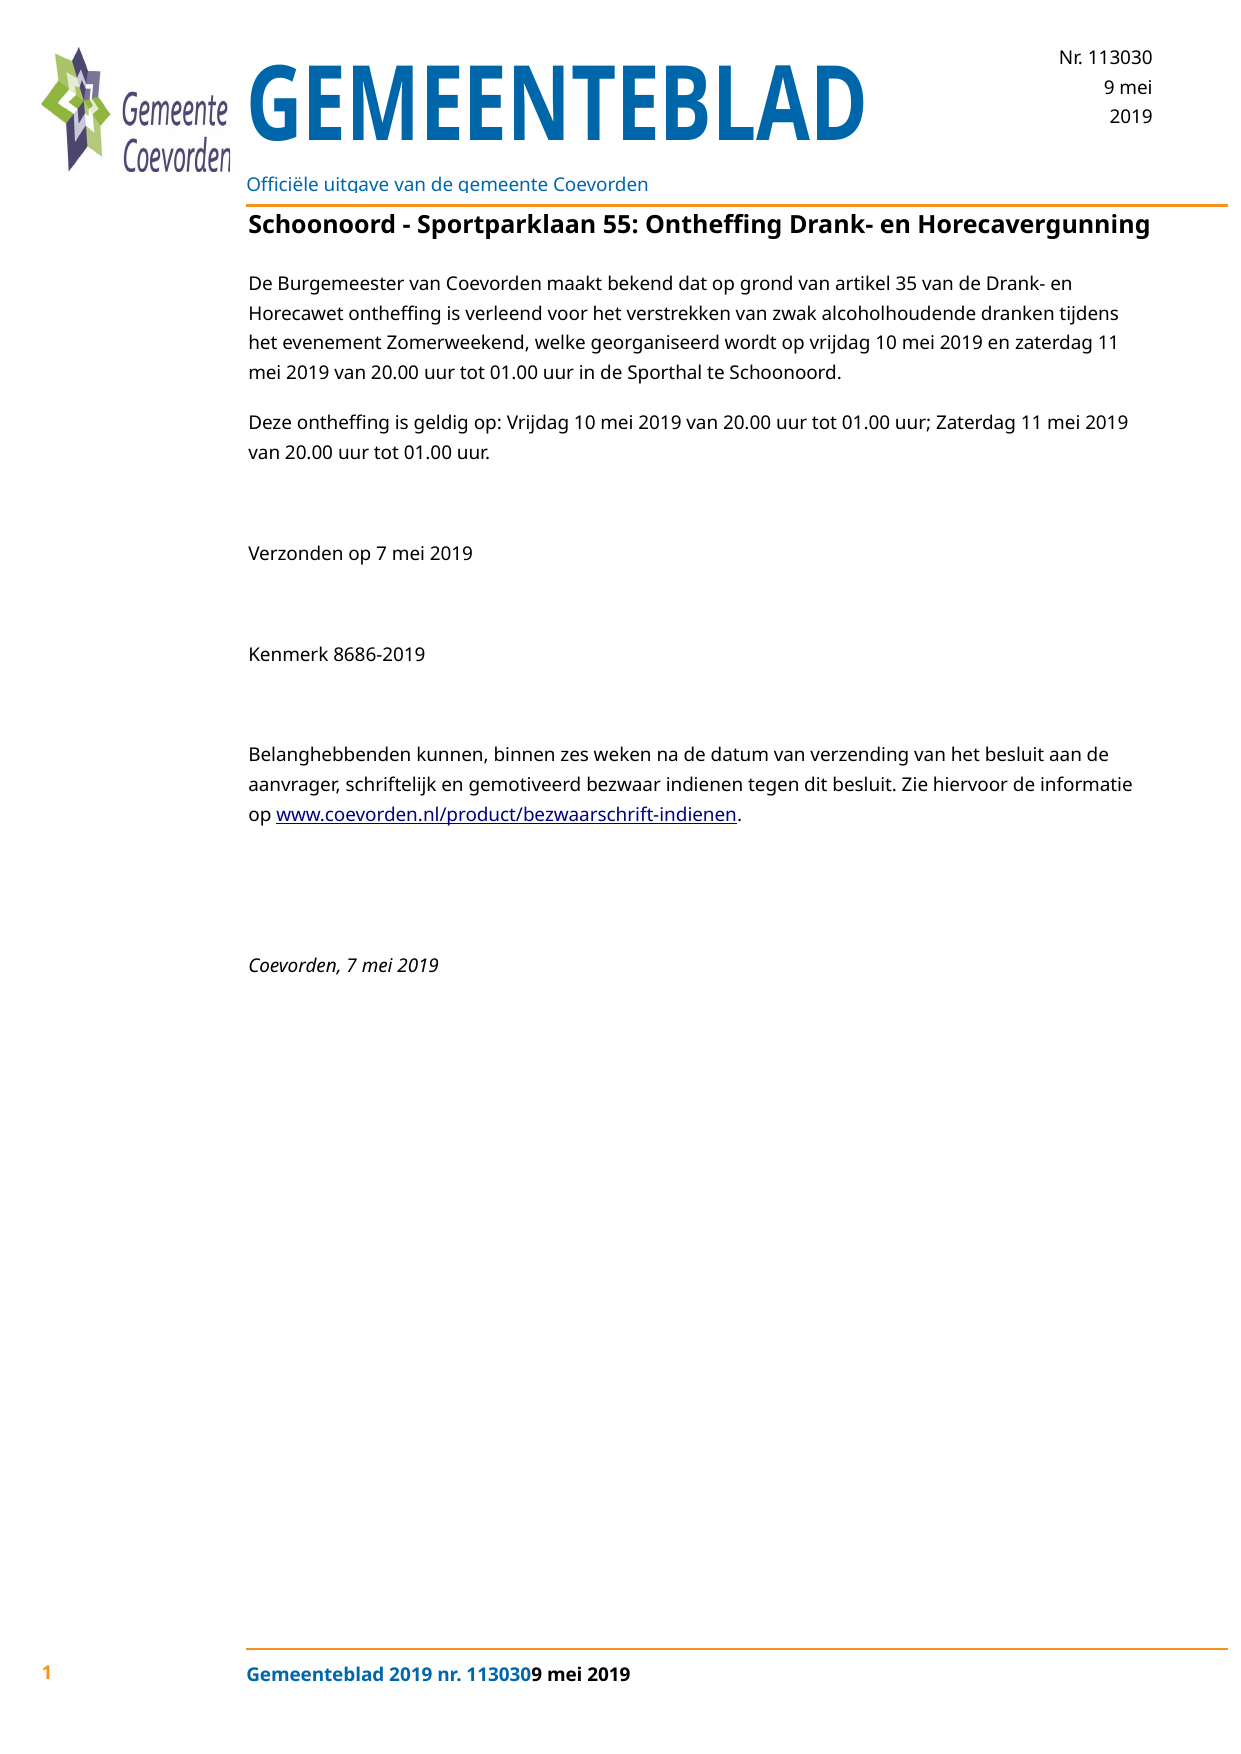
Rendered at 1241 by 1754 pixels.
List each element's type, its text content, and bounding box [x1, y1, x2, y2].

text De Burgemeester van Coevorden maakt bekend dat op grond van artikel 35 van de Drank- en Horecawet ontheffing is verleend voor het verstrekken van zwak alcoholhoudende dranken tijdens het evenement Zomerweekend, welke georganiseerd wordt op vrijdag 10 mei 2019 en zaterdag 11 mei 2019 van 20.00 uur tot 01.00 uur in de Sporthal te Schoonoord. [248, 270, 1152, 385]
text Coevorden, 7 mei 2019 [248, 952, 1152, 978]
picture [41, 47, 231, 172]
text Deze ontheffing is geldig op: Vrijdag 10 mei 2019 van 20.00 uur tot 01.00 uur; Zaterdag 11 mei 2019 van 20.00 uur tot 01.00 uur. [248, 409, 1152, 465]
text Schoonoord - Sportparklaan 55: Ontheffing Drank- en Horecavergunning [248, 207, 1152, 241]
text Belanghebbenden kunnen, binnen zes weken na de datum van verzending van het besluit aan de aanvrager, schriftelijk en gemotiveerd bezwaar indienen tegen dit besluit. Zie hiervoor de informatie op www.coevorden.nl/product/bezwaarschrift-indienen. [248, 742, 1152, 826]
text Verzonden op 7 mei 2019 [248, 540, 1152, 566]
text Kenmerk 8686-2019 [248, 641, 1152, 666]
